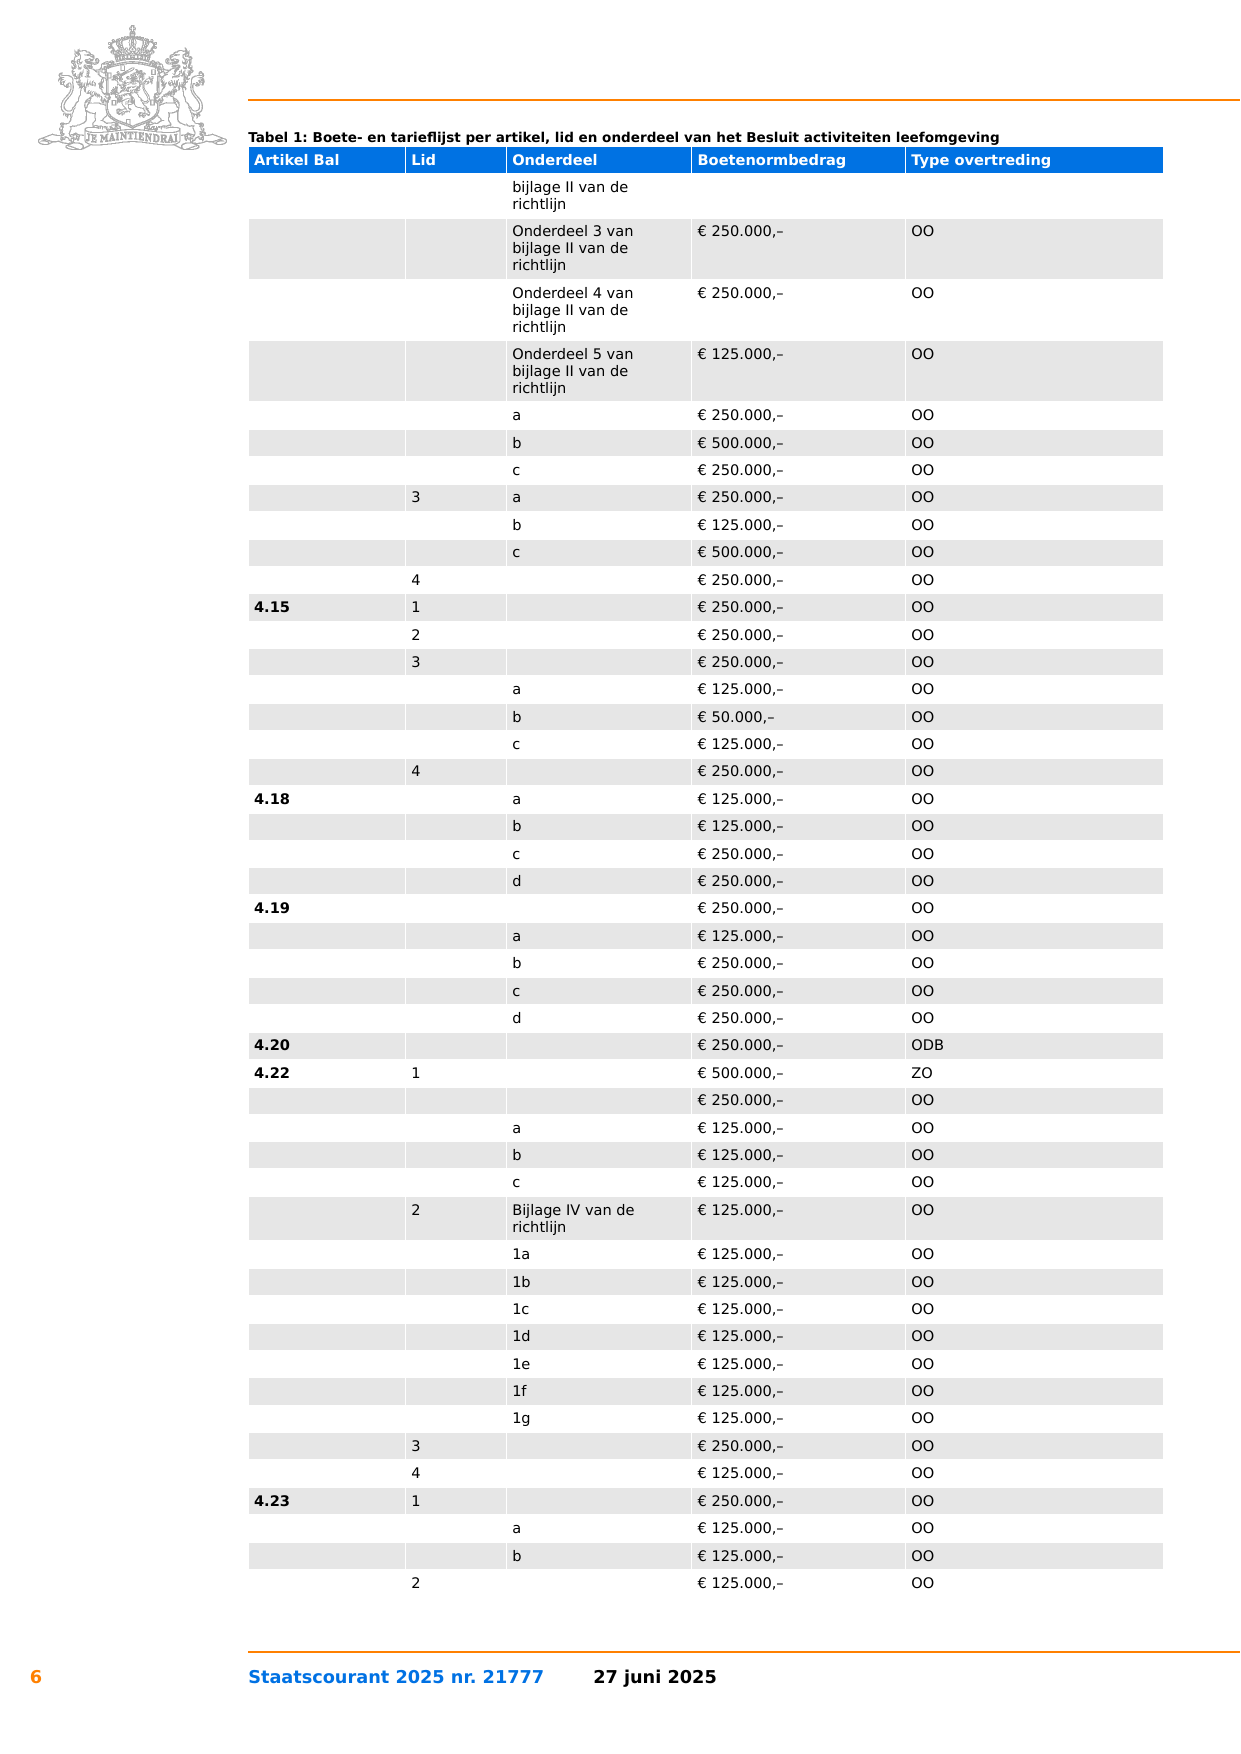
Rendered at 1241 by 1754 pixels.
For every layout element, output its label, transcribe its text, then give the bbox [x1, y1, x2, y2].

table_cell bijlage II van de richtlijn [507, 174, 691, 217]
table_cell OO [906, 567, 1163, 593]
table_cell OO [906, 731, 1163, 758]
table_cell [406, 1033, 506, 1059]
table_cell Lid [406, 147, 506, 173]
table_cell OO [906, 341, 1163, 401]
table_cell c [507, 731, 691, 758]
table_cell a [507, 1115, 691, 1141]
table_cell [507, 1461, 691, 1487]
table_cell OO [906, 1324, 1163, 1350]
table_cell € 250.000,– [692, 403, 905, 429]
table_cell [406, 923, 506, 949]
table_cell c [507, 1170, 691, 1196]
table_cell OO [906, 1296, 1163, 1322]
table_cell ZO [906, 1060, 1163, 1086]
table_cell [249, 512, 405, 538]
table_cell € 125.000,– [692, 512, 905, 538]
table_cell 1 [406, 1488, 506, 1514]
table_cell 3 [406, 485, 506, 511]
table_cell [249, 1269, 405, 1295]
table_cell c [507, 841, 691, 867]
table_cell € 500.000,– [692, 1060, 905, 1086]
table_cell [249, 457, 405, 484]
table_cell [406, 219, 506, 279]
table_cell [249, 1406, 405, 1432]
table_cell OO [906, 1351, 1163, 1377]
table_cell Onderdeel 4 van bijlage II van de richtlijn [507, 280, 691, 340]
table_cell OO [906, 759, 1163, 785]
table_cell OO [906, 594, 1163, 621]
table_cell OO [906, 1488, 1163, 1514]
table_cell [406, 814, 506, 840]
table_cell [406, 540, 506, 566]
table_cell [249, 1241, 405, 1268]
table_cell 1e [507, 1351, 691, 1377]
table_cell OO [906, 704, 1163, 730]
table_cell ODB [906, 1033, 1163, 1059]
table_cell [406, 1378, 506, 1405]
table_cell € 500.000,– [692, 540, 905, 566]
table_cell [406, 1324, 506, 1350]
table_cell [406, 1142, 506, 1168]
table_cell OO [906, 1433, 1163, 1459]
table_cell 4 [406, 1461, 506, 1487]
table_cell 4.20 [249, 1033, 405, 1059]
table_cell € 125.000,– [692, 1115, 905, 1141]
table_cell OO [906, 1543, 1163, 1569]
table_cell [249, 540, 405, 566]
table_cell 1f [507, 1378, 691, 1405]
table_cell OO [906, 786, 1163, 812]
table_cell [507, 1033, 691, 1059]
table_cell 1 [406, 594, 506, 621]
table_cell € 125.000,– [692, 1461, 905, 1487]
table_cell [406, 786, 506, 812]
table_cell OO [906, 950, 1163, 977]
table_cell € 250.000,– [692, 594, 905, 621]
table_cell € 125.000,– [692, 1543, 905, 1569]
table_cell [249, 1570, 405, 1596]
table_cell [249, 1378, 405, 1405]
table_cell a [507, 676, 691, 703]
table_cell [249, 759, 405, 785]
table_cell [249, 174, 405, 217]
table_cell [406, 430, 506, 456]
table_cell OO [906, 923, 1163, 949]
table_cell [249, 341, 405, 401]
table_cell 1a [507, 1241, 691, 1268]
table_cell [249, 1088, 405, 1114]
table_cell [906, 174, 1163, 217]
table_cell [249, 280, 405, 340]
table_cell 2 [406, 1197, 506, 1240]
table_cell 3 [406, 649, 506, 675]
table_cell € 125.000,– [692, 786, 905, 812]
table_cell OO [906, 649, 1163, 675]
table_cell [249, 676, 405, 703]
table_cell 3 [406, 1433, 506, 1459]
table_cell 1 [406, 1060, 506, 1086]
table_cell [406, 457, 506, 484]
table_cell [507, 1060, 691, 1086]
table_cell b [507, 1543, 691, 1569]
table_cell € 125.000,– [692, 923, 905, 949]
table_cell OO [906, 978, 1163, 1004]
table_cell [249, 978, 405, 1004]
table_cell € 125.000,– [692, 676, 905, 703]
table_cell € 250.000,– [692, 280, 905, 340]
table_cell 4 [406, 567, 506, 593]
table_cell [249, 1351, 405, 1377]
table_cell [507, 896, 691, 922]
table_cell € 125.000,– [692, 341, 905, 401]
table_cell OO [906, 280, 1163, 340]
table_cell OO [906, 1241, 1163, 1268]
table_cell [406, 1543, 506, 1569]
table_cell OO [906, 1461, 1163, 1487]
table_cell € 125.000,– [692, 1296, 905, 1322]
table_cell OO [906, 1515, 1163, 1542]
table_cell a [507, 1515, 691, 1542]
table_cell € 250.000,– [692, 1005, 905, 1032]
table_cell € 250.000,– [692, 1033, 905, 1059]
table_cell [406, 280, 506, 340]
table_cell € 125.000,– [692, 1570, 905, 1596]
table_cell [406, 1088, 506, 1114]
table_header Tabel 1: Boete- en tarieflijst per artikel, lid en onderdeel van het Besluit activiteiten leefomgeving [248, 130, 1163, 146]
table_cell b [507, 512, 691, 538]
table_cell [406, 841, 506, 867]
table_cell OO [906, 868, 1163, 894]
table_cell 4.18 [249, 786, 405, 812]
table_cell [249, 1324, 405, 1350]
table_cell c [507, 540, 691, 566]
table_cell d [507, 1005, 691, 1032]
table_cell Onderdeel 3 van bijlage II van de richtlijn [507, 219, 691, 279]
table_cell € 250.000,– [692, 649, 905, 675]
table_cell OO [906, 1378, 1163, 1405]
table_cell € 125.000,– [692, 1241, 905, 1268]
table_cell [406, 704, 506, 730]
table_cell € 250.000,– [692, 1088, 905, 1114]
table_cell OO [906, 1170, 1163, 1196]
table_cell € 250.000,– [692, 457, 905, 484]
table_cell OO [906, 814, 1163, 840]
table_cell [249, 1461, 405, 1487]
table_cell 2 [406, 1570, 506, 1596]
table_cell [406, 731, 506, 758]
table_cell [406, 1115, 506, 1141]
table_cell 1b [507, 1269, 691, 1295]
table_cell 4.23 [249, 1488, 405, 1514]
table_cell [249, 1515, 405, 1542]
table_cell OO [906, 1197, 1163, 1240]
table_cell € 250.000,– [692, 1488, 905, 1514]
table_cell OO [906, 896, 1163, 922]
table_cell [249, 814, 405, 840]
table_cell € 250.000,– [692, 485, 905, 511]
table_cell € 125.000,– [692, 1269, 905, 1295]
table_cell € 250.000,– [692, 219, 905, 279]
table_cell d [507, 868, 691, 894]
table_cell c [507, 457, 691, 484]
table_cell OO [906, 1005, 1163, 1032]
table_cell [507, 567, 691, 593]
table_cell OO [906, 219, 1163, 279]
table_cell € 250.000,– [692, 1433, 905, 1459]
table_cell OO [906, 485, 1163, 511]
table_cell [406, 950, 506, 977]
table_cell 4 [406, 759, 506, 785]
table_cell [507, 649, 691, 675]
table_cell [249, 219, 405, 279]
table_cell Bijlage IV van de richtlijn [507, 1197, 691, 1240]
table_cell € 500.000,– [692, 430, 905, 456]
table_cell [507, 759, 691, 785]
table_cell [249, 1005, 405, 1032]
table_cell € 125.000,– [692, 1351, 905, 1377]
table_cell € 250.000,– [692, 950, 905, 977]
table_cell OO [906, 457, 1163, 484]
table_cell [406, 868, 506, 894]
table_cell € 250.000,– [692, 978, 905, 1004]
table_cell [406, 896, 506, 922]
table_cell [406, 978, 506, 1004]
table_cell [507, 1488, 691, 1514]
table_cell [507, 1570, 691, 1596]
table_cell € 250.000,– [692, 896, 905, 922]
table_cell € 125.000,– [692, 1515, 905, 1542]
table_cell 2 [406, 622, 506, 648]
table_cell b [507, 704, 691, 730]
table_cell [406, 1515, 506, 1542]
table_cell [249, 649, 405, 675]
table_cell € 250.000,– [692, 622, 905, 648]
table_cell [507, 622, 691, 648]
table_cell [249, 403, 405, 429]
table_cell b [507, 1142, 691, 1168]
table_cell [249, 1433, 405, 1459]
table_cell [406, 676, 506, 703]
table_cell b [507, 430, 691, 456]
table_cell OO [906, 1115, 1163, 1141]
table_cell OO [906, 1406, 1163, 1432]
table_cell [406, 1351, 506, 1377]
table_cell [406, 1269, 506, 1295]
table_cell 4.15 [249, 594, 405, 621]
table_cell € 125.000,– [692, 814, 905, 840]
table_cell [249, 841, 405, 867]
table_cell 1d [507, 1324, 691, 1350]
table_cell OO [906, 1570, 1163, 1596]
picture [38, 25, 227, 150]
table_cell OO [906, 540, 1163, 566]
table_cell [249, 622, 405, 648]
table_cell OO [906, 1142, 1163, 1168]
table_cell [507, 594, 691, 621]
table_cell [692, 174, 905, 217]
table_cell Type overtreding [906, 147, 1163, 173]
table_cell b [507, 814, 691, 840]
table_cell OO [906, 841, 1163, 867]
table_cell a [507, 485, 691, 511]
table_cell a [507, 403, 691, 429]
table_cell [249, 1296, 405, 1322]
table_cell [249, 1170, 405, 1196]
table_cell Artikel Bal [249, 147, 405, 173]
table_cell [249, 704, 405, 730]
table_cell [249, 485, 405, 511]
table_cell [406, 1170, 506, 1196]
table_cell [507, 1088, 691, 1114]
table_cell [406, 1406, 506, 1432]
table_cell € 125.000,– [692, 1197, 905, 1240]
table_cell a [507, 786, 691, 812]
table_cell € 250.000,– [692, 759, 905, 785]
table_cell € 125.000,– [692, 1142, 905, 1168]
table_cell € 125.000,– [692, 1406, 905, 1432]
table_cell [249, 923, 405, 949]
table_cell OO [906, 676, 1163, 703]
table_cell 4.22 [249, 1060, 405, 1086]
table_cell [406, 1296, 506, 1322]
table_cell [406, 512, 506, 538]
table_cell a [507, 923, 691, 949]
table_cell [249, 868, 405, 894]
table_cell € 250.000,– [692, 841, 905, 867]
table_cell [406, 174, 506, 217]
table_cell € 125.000,– [692, 1324, 905, 1350]
table_cell [249, 731, 405, 758]
table_cell € 250.000,– [692, 868, 905, 894]
table_cell [507, 1433, 691, 1459]
table_cell [406, 1005, 506, 1032]
table_cell [406, 341, 506, 401]
table_cell [249, 1115, 405, 1141]
table_cell [249, 1197, 405, 1240]
table_cell [406, 1241, 506, 1268]
table_cell b [507, 950, 691, 977]
table_cell OO [906, 403, 1163, 429]
table_cell € 50.000,– [692, 704, 905, 730]
table_cell OO [906, 1088, 1163, 1114]
table_cell [249, 950, 405, 977]
table_cell 4.19 [249, 896, 405, 922]
table_cell Boetenormbedrag [692, 147, 905, 173]
table_cell € 125.000,– [692, 1170, 905, 1196]
table_cell 1c [507, 1296, 691, 1322]
table_cell 1g [507, 1406, 691, 1432]
table_cell [249, 567, 405, 593]
table_cell OO [906, 430, 1163, 456]
table_cell € 125.000,– [692, 731, 905, 758]
table_cell OO [906, 1269, 1163, 1295]
table_cell c [507, 978, 691, 1004]
table_cell [249, 1142, 405, 1168]
table_cell OO [906, 622, 1163, 648]
table_cell [249, 1543, 405, 1569]
table_cell [406, 403, 506, 429]
table_cell Onderdeel 5 van bijlage II van de richtlijn [507, 341, 691, 401]
table_cell OO [906, 512, 1163, 538]
table_cell € 250.000,– [692, 567, 905, 593]
table_cell € 125.000,– [692, 1378, 905, 1405]
table_cell Onderdeel [507, 147, 691, 173]
table_cell [249, 430, 405, 456]
